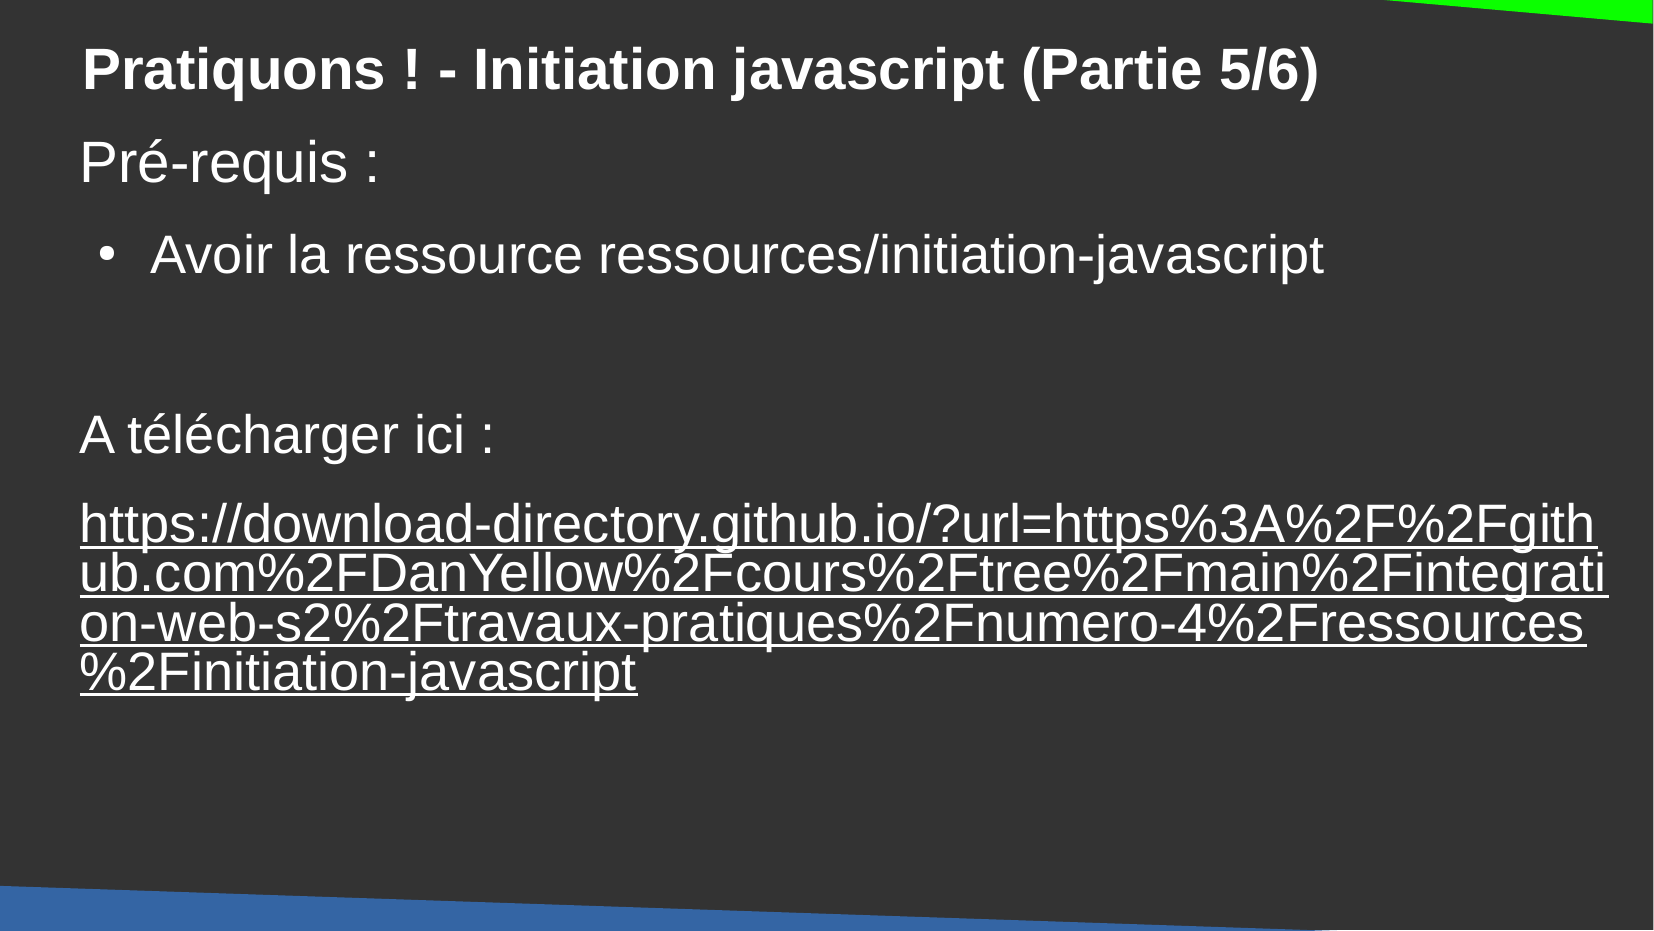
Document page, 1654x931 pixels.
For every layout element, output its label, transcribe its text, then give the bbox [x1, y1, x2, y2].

text_box [1384, 0, 1653, 24]
title Pratiquons ! - Initiation javascript (Partie 5/6) [82, 37, 1571, 114]
text_box [0, 885, 1337, 931]
list Pré-requis : Avoir la ressource ressources/initiation-javascript A télécharger ici : https://download-directory.github.io/?url=https%3A%2F%2Fgithub.com%2FDanYellow%2Fcours%2Ftree%2Fmain%2Fintegration-web-s2%2Ftravaux-pratiques%2Fnumero-4%2Fressources%2Finitiation-javascript [79, 129, 1619, 715]
